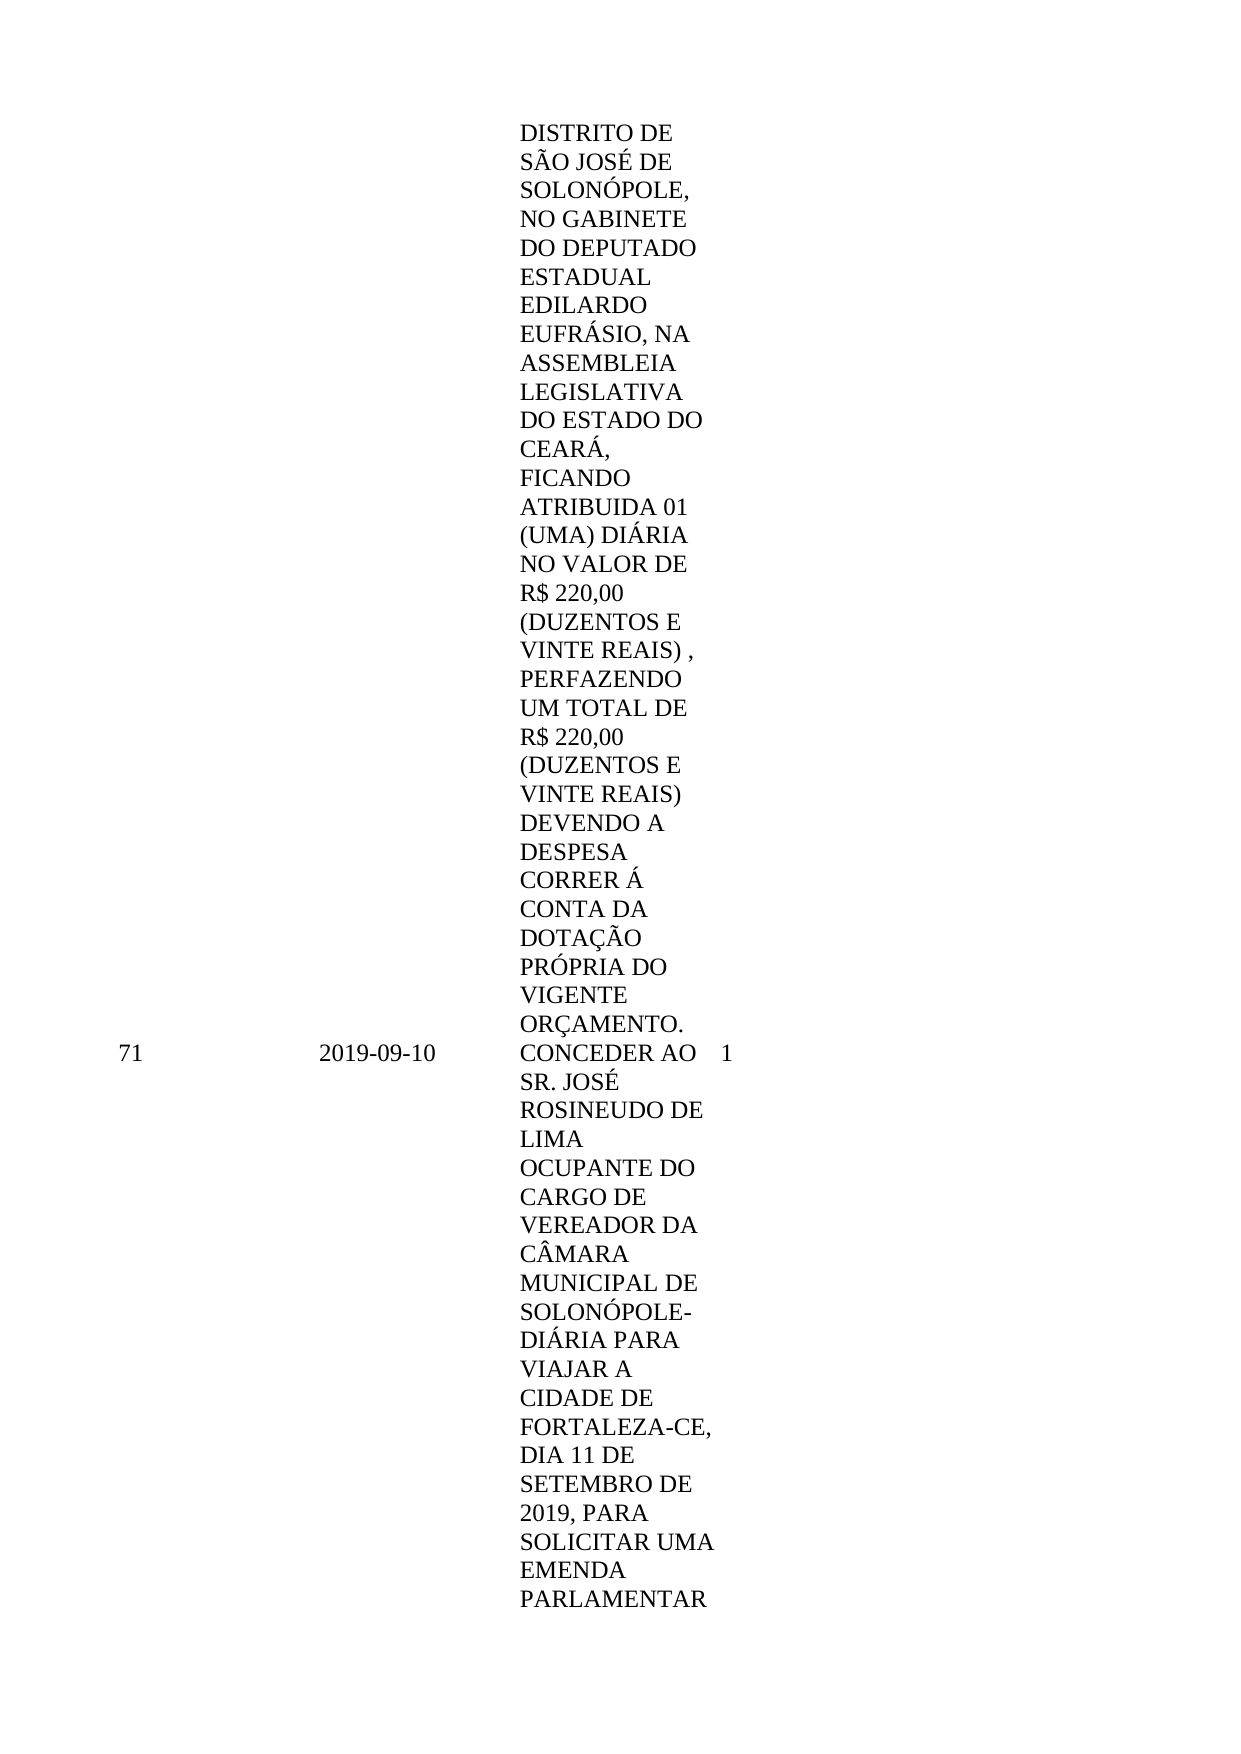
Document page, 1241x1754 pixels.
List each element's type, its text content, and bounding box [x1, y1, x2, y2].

table_cell DISTRITO DE SÃO JOSÉ DE SOLONÓPOLE, NO GABINETE DO DEPUTADO ESTADUAL EDILARDO EUFRÁSIO, NA ASSEMBLEIA LEGISLATIVA DO ESTADO DO CEARÁ, FICANDO ATRIBUIDA 01 (UMA) DIÁRIA NO VALOR DE R$ 220,00 (DUZENTOS E VINTE REAIS) , PERFAZENDO UM TOTAL DE R$ 220,00 (DUZENTOS E VINTE REAIS) DEVENDO A DESPESA CORRER Á CONTA DA DOTAÇÃO PRÓPRIA DO VIGENTE ORÇAMENTO. [520, 118, 720, 1038]
table_cell 71 [118, 1038, 319, 1613]
table_cell [921, 1038, 1122, 1613]
table_cell [720, 118, 921, 1038]
table_cell 2019-09-10 [319, 1038, 519, 1613]
table_cell [118, 118, 319, 1038]
table_cell CONCEDER AO SR. JOSÉ ROSINEUDO DE LIMA OCUPANTE DO CARGO DE VEREADOR DA CÂMARA MUNICIPAL DE SOLONÓPOLE- DIÁRIA PARA VIAJAR A CIDADE DE FORTALEZA-CE, DIA 11 DE SETEMBRO DE 2019, PARA SOLICITAR UMA EMENDA PARLAMENTAR [520, 1038, 720, 1613]
table_cell [921, 118, 1122, 1038]
table_cell 1 [720, 1038, 921, 1613]
table_cell [319, 118, 519, 1038]
